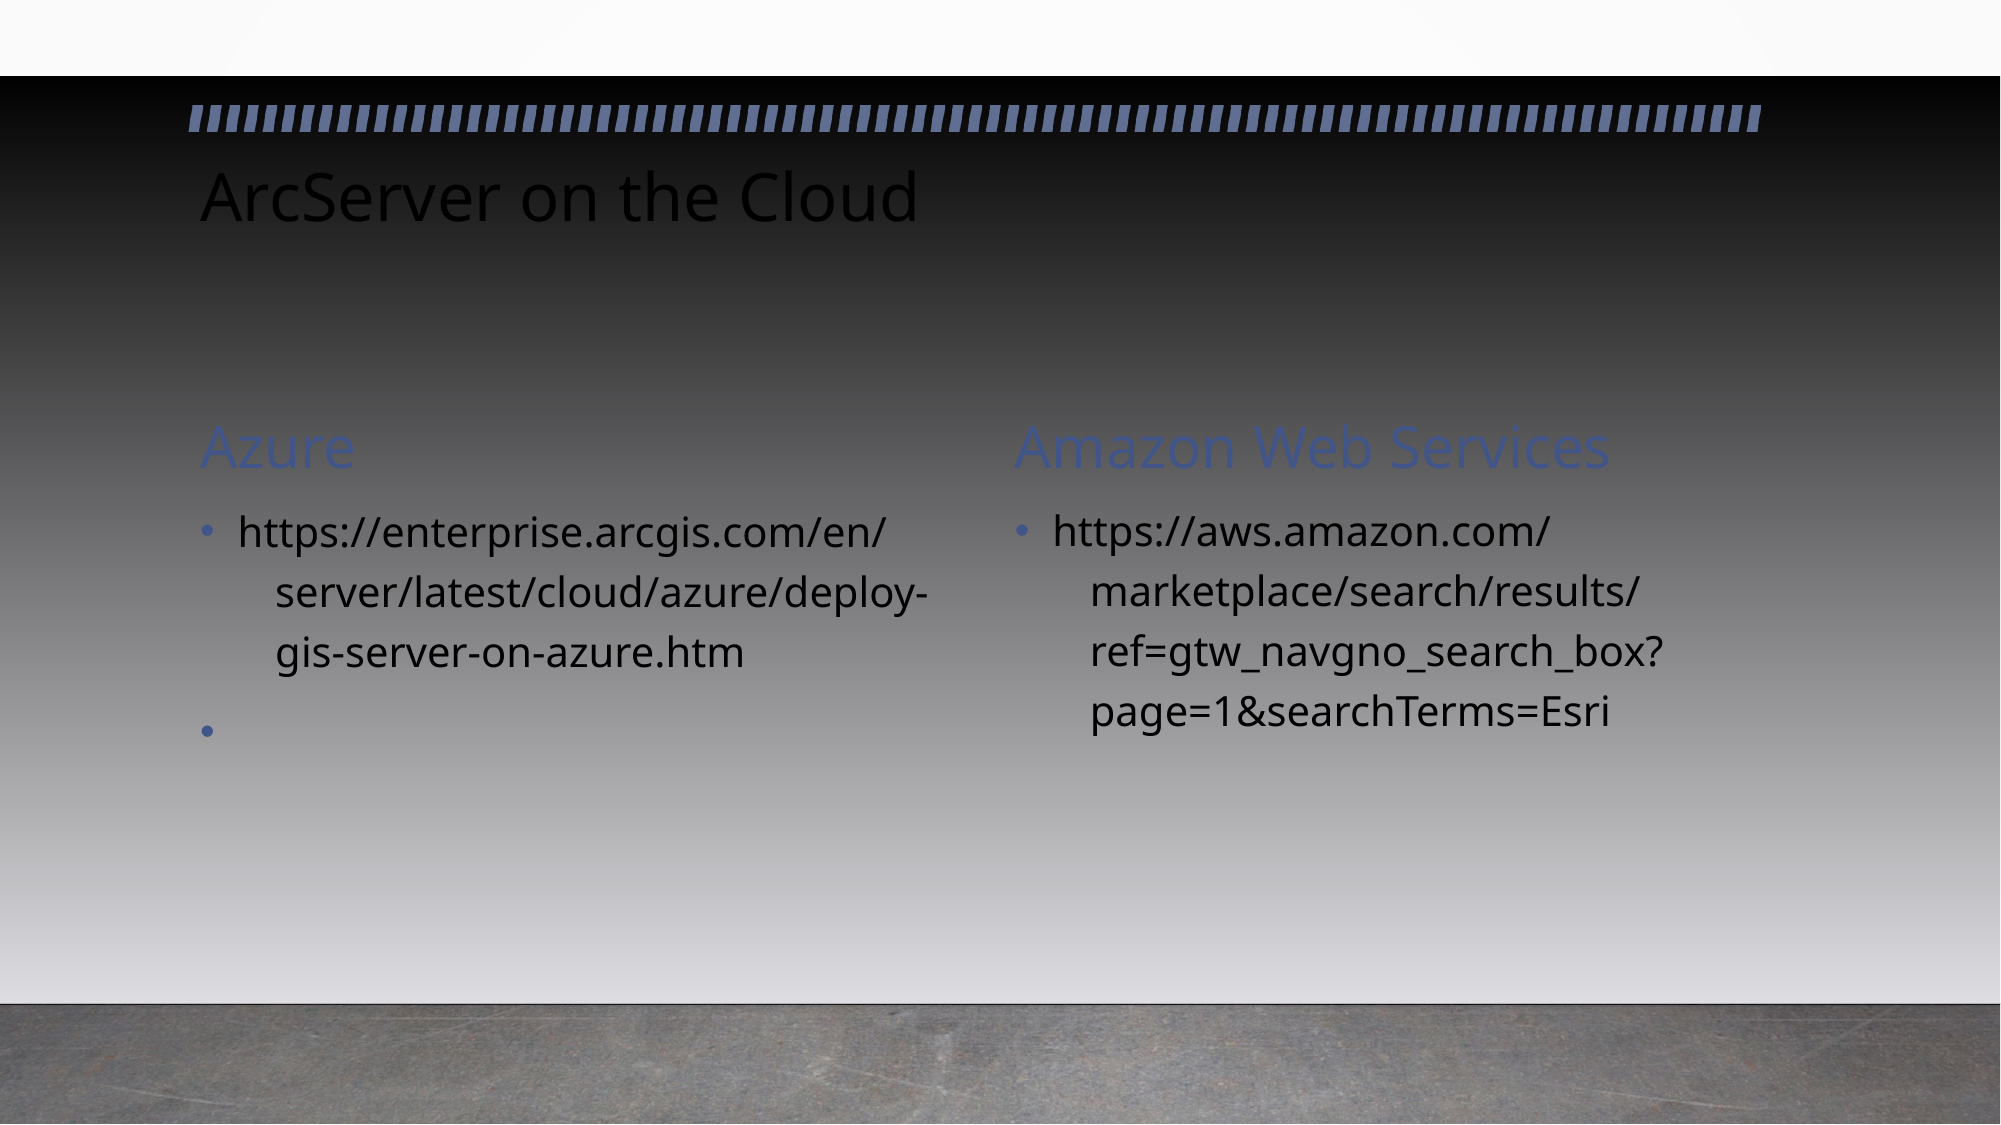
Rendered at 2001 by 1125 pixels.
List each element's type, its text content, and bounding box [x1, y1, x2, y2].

list https://aws.amazon.com/marketplace/search/results/ref=gtw_navgno_search_box?page=1&searchTerms=Esri [999, 487, 1762, 896]
list Amazon Web Services [999, 356, 1762, 487]
list https://enterprise.arcgis.com/en/server/latest/cloud/azure/deploy-gis-server-on-azure.htm [185, 487, 948, 897]
title ArcServer on the Cloud [185, 156, 1762, 330]
list Azure [185, 355, 948, 487]
